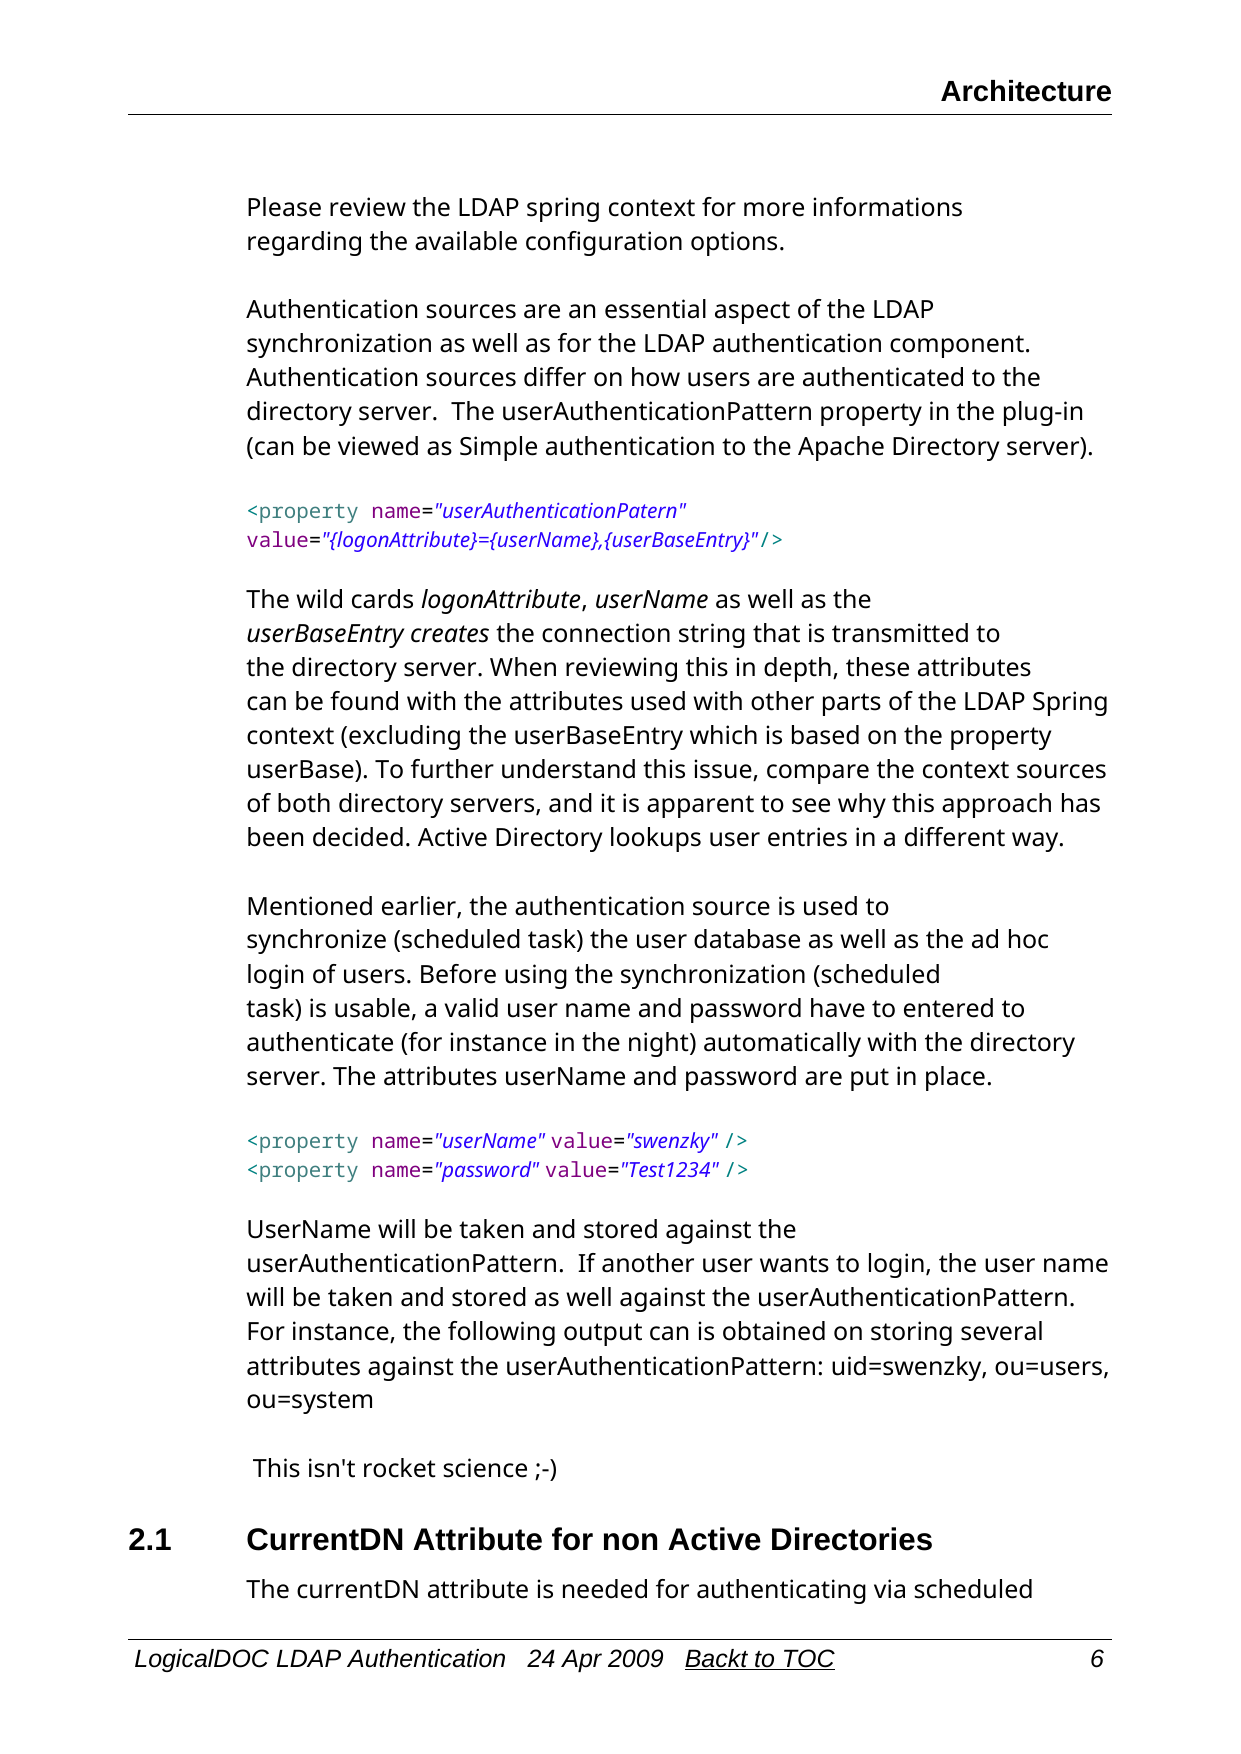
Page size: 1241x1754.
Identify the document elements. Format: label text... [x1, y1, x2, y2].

text synchronization as well as for the LDAP authentication component. [246, 326, 1112, 360]
text <property name="userAuthenticationPatern" [246, 496, 1112, 525]
text Authentication sources are an essential aspect of the LDAP [246, 292, 1112, 326]
text <property name="password" value="Test1234" /> [246, 1155, 1112, 1183]
text synchronize (scheduled task) the user database as well as the ad hoc login of users. Before using the synchronization (scheduled [246, 922, 1112, 990]
text UserName will be taken and stored against the userAuthenticationPattern. If another user wants to login, the user name will be taken and stored as well against the userAuthenticationPattern. For instance, the following output can is obtained on storing several attributes against the userAuthenticationPattern: uid=swenzky, ou=users, ou=system [246, 1212, 1112, 1416]
text The currentDN attribute is needed for authenticating via scheduled [246, 1572, 1112, 1606]
text authenticate (for instance in the night) automatically with the directory server. The attributes userName and password are put in place. [246, 1024, 1112, 1092]
text Please review the LDAP spring context for more informations [246, 190, 1112, 224]
text value="{logonAttribute}={userName},{userBaseEntry}"/> [246, 525, 1112, 553]
text Authentication sources differ on how users are authenticated to the directory server. The userAuthenticationPattern property in the plug-in (can be viewed as Simple authentication to the Apache Directory server). [246, 360, 1112, 462]
text userBaseEntry creates the connection string that is transmitted to [246, 616, 1112, 650]
text regarding the available configuration options. [246, 224, 1112, 258]
text This isn't rocket science ;-) [246, 1450, 1112, 1484]
text can be found with the attributes used with other parts of the LDAP Spring context (excluding the userBaseEntry which is based on the property userBase). To further understand this issue, compare the context sources of both directory servers, and it is apparent to see why this approach has been decided. Active Directory lookups user entries in a different way. [246, 684, 1112, 854]
text Mentioned earlier, the authentication source is used to [246, 888, 1112, 922]
text <property name="userName" value="swenzky" /> [246, 1127, 1112, 1155]
text the directory server. When reviewing this in depth, these attributes [246, 650, 1112, 684]
text The wild cards logonAttribute, userName as well as the [246, 582, 1112, 616]
text task) is usable, a valid user name and password have to entered to [246, 990, 1112, 1024]
subtitle CurrentDN Attribute for non Active Directories [128, 1522, 1112, 1557]
